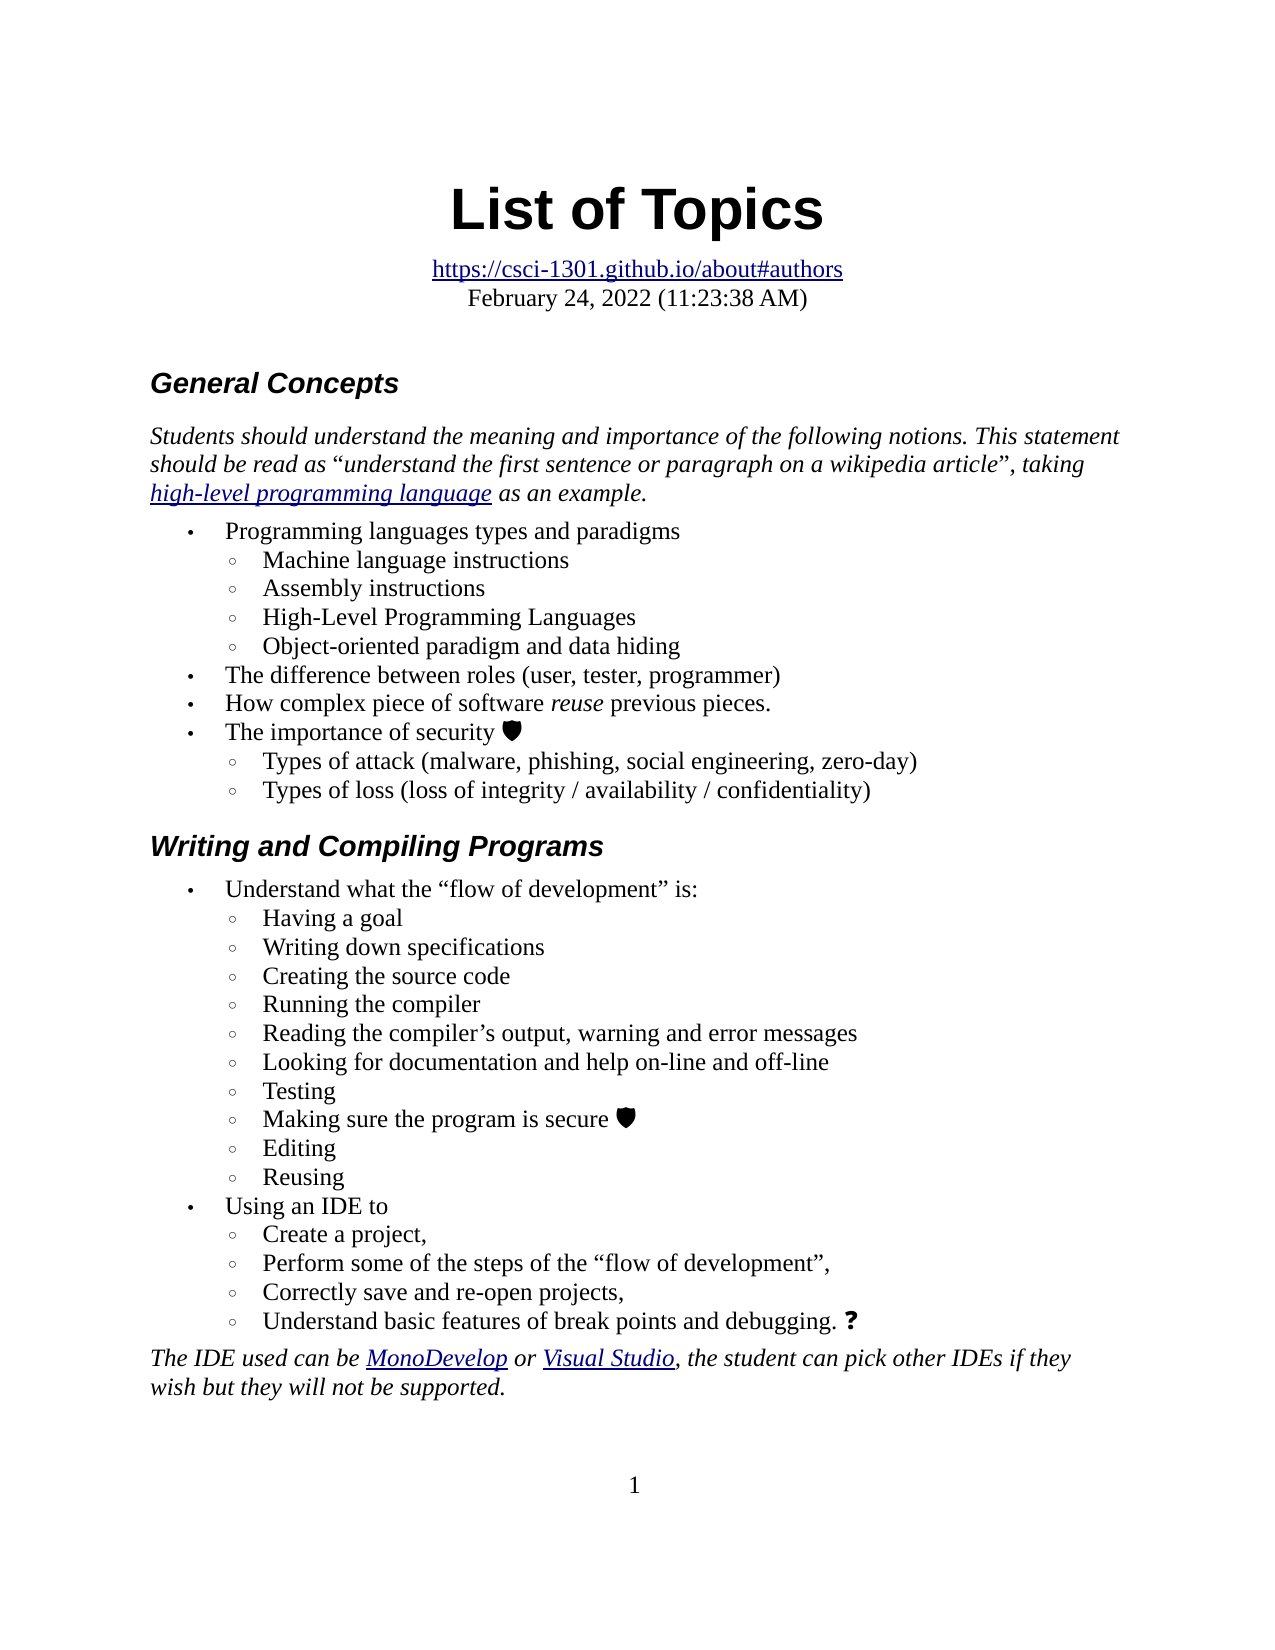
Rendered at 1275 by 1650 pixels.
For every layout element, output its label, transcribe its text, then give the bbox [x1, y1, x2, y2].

text Students should understand the meaning and importance of the following notions. This statement should be read as “understand the first sentence or paragraph on a wikipedia article”, taking high-level programming language as an example. [150, 421, 1125, 507]
list Create a project, [225, 1219, 1125, 1248]
list Making sure the program is secure 🛡️ [225, 1104, 1125, 1133]
list Reusing [225, 1162, 1125, 1191]
list Correctly save and re-open projects, [225, 1277, 1125, 1306]
text February 24, 2022 (11:23:38 AM) [150, 283, 1125, 312]
list Understand basic features of break points and debugging. ❓ [225, 1306, 1125, 1334]
subtitle Writing and Compiling Programs [150, 828, 1125, 862]
subtitle General Concepts [150, 366, 1125, 399]
text https://csci-1301.github.io/about#authors [150, 254, 1125, 283]
list Looking for documentation and help on-line and off-line [225, 1047, 1125, 1076]
list High-Level Programming Languages [225, 602, 1125, 631]
text The IDE used can be MonoDevelop or Visual Studio, the student can pick other IDEs if they wish but they will not be supported. [150, 1343, 1125, 1401]
list Object-oriented paradigm and data hiding [225, 631, 1125, 660]
list Reading the compiler’s output, warning and error messages [225, 1018, 1125, 1047]
list Types of attack (malware, phishing, social engineering, zero-day) [225, 746, 1125, 775]
list Programming languages types and paradigms [187, 516, 1125, 545]
list Machine language instructions [225, 545, 1125, 573]
list Creating the source code [225, 961, 1125, 989]
list Using an IDE to [187, 1191, 1125, 1219]
list Understand what the “flow of development” is: [187, 874, 1125, 903]
list Types of loss (loss of integrity / availability / confidentiality) [225, 775, 1125, 803]
list The importance of security 🛡️ [187, 717, 1125, 746]
list Writing down specifications [225, 932, 1125, 961]
list Testing [225, 1076, 1125, 1104]
list Assembly instructions [225, 573, 1125, 602]
list The difference between roles (user, tester, programmer) [187, 660, 1125, 688]
list Editing [225, 1133, 1125, 1162]
list Perform some of the steps of the “flow of development”, [225, 1248, 1125, 1277]
list How complex piece of software reuse previous pieces. [187, 688, 1125, 717]
list Having a goal [225, 903, 1125, 932]
title List of Topics [150, 175, 1125, 242]
list Running the compiler [225, 989, 1125, 1018]
